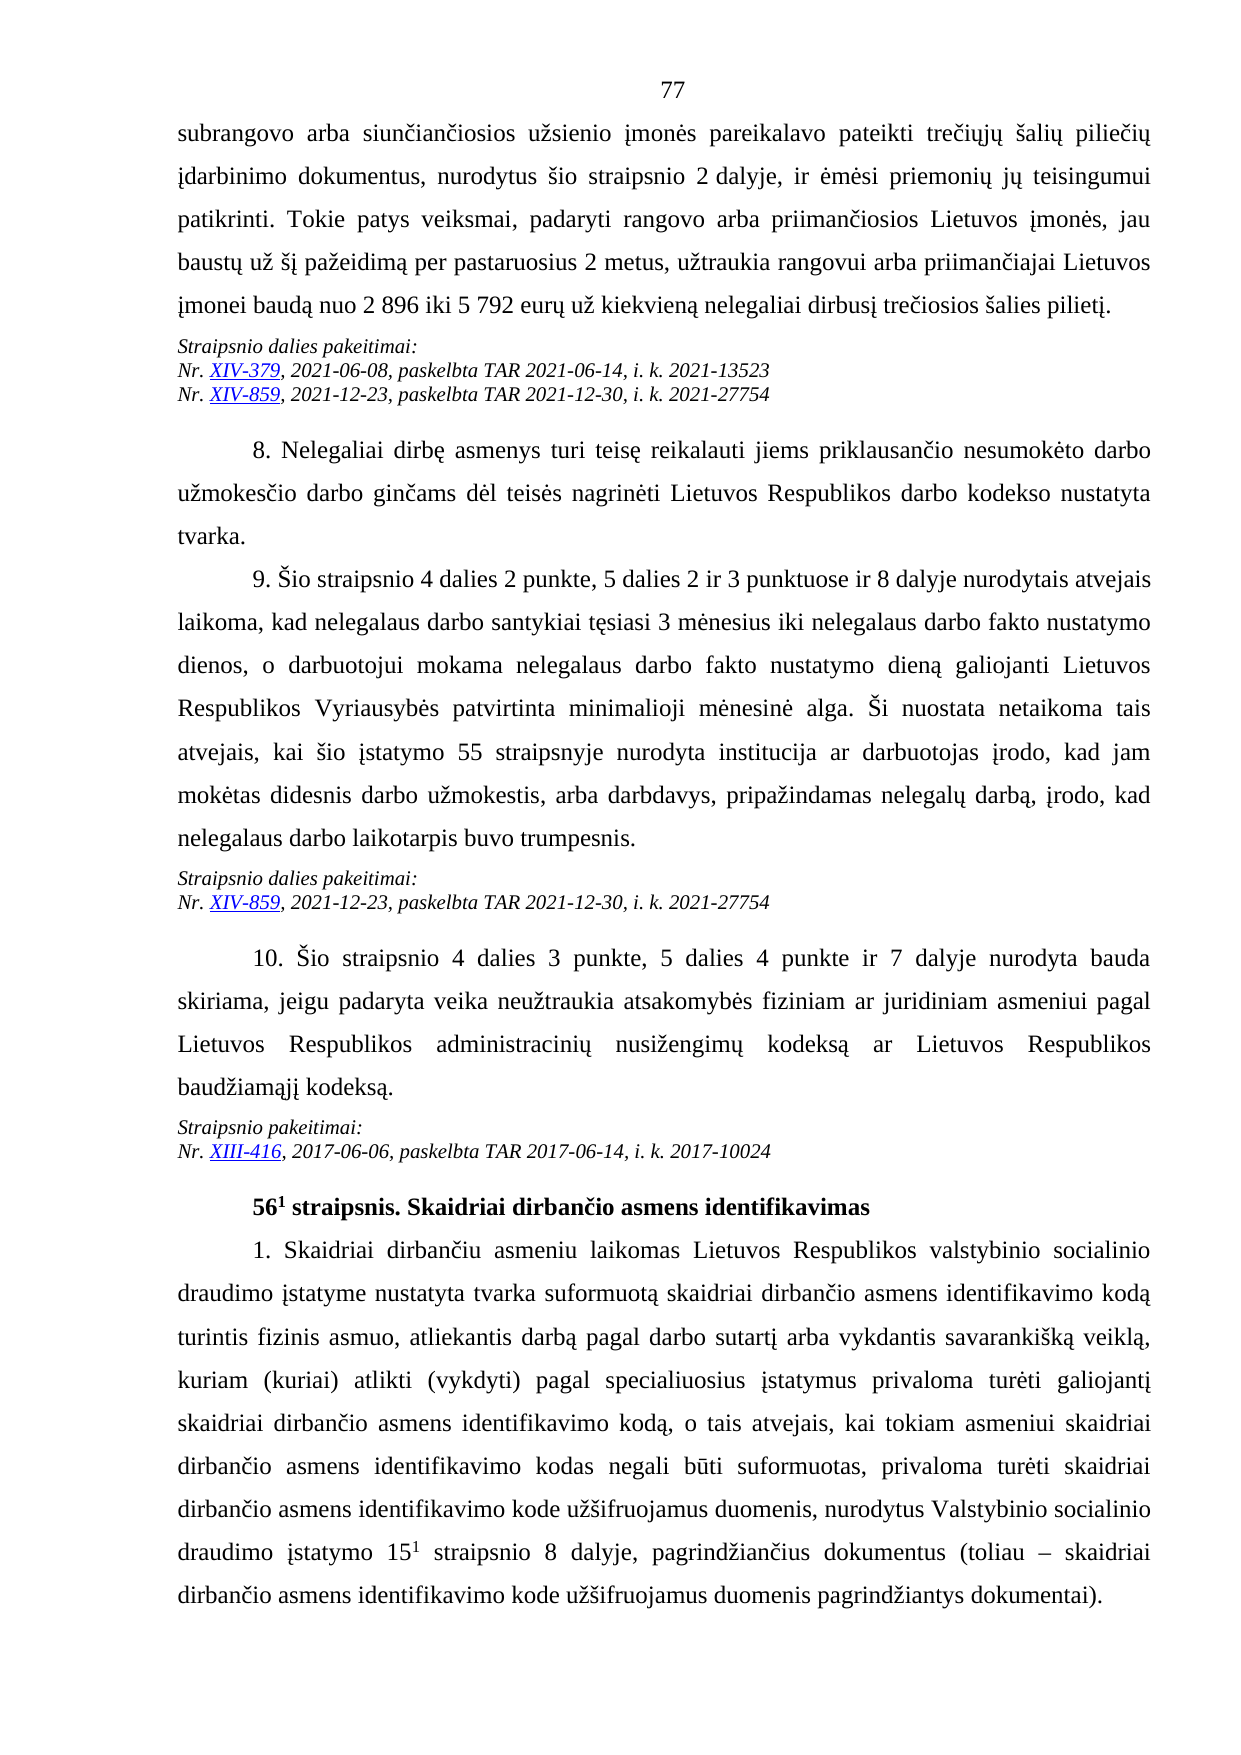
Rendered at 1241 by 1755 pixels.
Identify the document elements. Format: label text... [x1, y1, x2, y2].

text Straipsnio dalies pakeitimai: [177, 334, 1152, 358]
text 10. Šio straipsnio 4 dalies 3 punkte, 5 dalies 4 punkte ir 7 dalyje nurodyta bauda skiriama, jeigu padaryta veika neužtraukia atsakomybės fiziniam ar juridiniam asmeniui pagal Lietuvos Respublikos administracinių nusižengimų kodeksą ar Lietuvos Respublikos baudžiamąjį kodeksą. [177, 943, 1152, 1101]
text subrangovo arba siunčiančiosios užsienio įmonės pareikalavo pateikti trečiųjų šalių piliečių įdarbinimo dokumentus, nurodytus šio straipsnio 2 dalyje, ir ėmėsi priemonių jų teisingumui patikrinti. Tokie patys veiksmai, padaryti rangovo arba priimančiosios Lietuvos įmonės, jau baustų už šį pažeidimą per pastaruosius 2 metus, užtraukia rangovui arba priimančiajai Lietuvos įmonei baudą nuo 2 896 iki 5 792 eurų už kiekvieną nelegaliai dirbusį trečiosios šalies pilietį. [177, 118, 1152, 319]
text Nr. XIII-416, 2017-06-06, paskelbta TAR 2017-06-14, i. k. 2017-10024 [177, 1139, 1152, 1163]
text Nr. XIV-859, 2021-12-23, paskelbta TAR 2021-12-30, i. k. 2021-27754 [177, 382, 1152, 406]
text Nr. XIV-859, 2021-12-23, paskelbta TAR 2021-12-30, i. k. 2021-27754 [177, 890, 1152, 914]
text Straipsnio dalies pakeitimai: [177, 866, 1152, 890]
text 1. Skaidriai dirbančiu asmeniu laikomas Lietuvos Respublikos valstybinio socialinio draudimo įstatyme nustatyta tvarka suformuotą skaidriai dirbančio asmens identifikavimo kodą turintis fizinis asmuo, atliekantis darbą pagal darbo sutartį arba vykdantis savarankišką veiklą, kuriam (kuriai) atlikti (vykdyti) pagal specialiuosius įstatymus privaloma turėti galiojantį skaidriai dirbančio asmens identifikavimo kodą, o tais atvejais, kai tokiam asmeniui skaidriai dirbančio asmens identifikavimo kodas negali būti suformuotas, privaloma turėti skaidriai dirbančio asmens identifikavimo kode užšifruojamus duomenis, nurodytus Valstybinio socialinio draudimo įstatymo 151 straipsnio 8 dalyje, pagrindžiančius dokumentus (toliau – skaidriai dirbančio asmens identifikavimo kode užšifruojamus duomenis pagrindžiantys dokumentai). [177, 1235, 1152, 1609]
text 9. Šio straipsnio 4 dalies 2 punkte, 5 dalies 2 ir 3 punktuose ir 8 dalyje nurodytais atvejais laikoma, kad nelegalaus darbo santykiai tęsiasi 3 mėnesius iki nelegalaus darbo fakto nustatymo dienos, o darbuotojui mokama nelegalaus darbo fakto nustatymo dieną galiojanti Lietuvos Respublikos Vyriausybės patvirtinta minimalioji mėnesinė alga. Ši nuostata netaikoma tais atvejais, kai šio įstatymo 55 straipsnyje nurodyta institucija ar darbuotojas įrodo, kad jam mokėtas didesnis darbo užmokestis, arba darbdavys, pripažindamas nelegalų darbą, įrodo, kad nelegalaus darbo laikotarpis buvo trumpesnis. [177, 564, 1152, 852]
text Nr. XIV-379, 2021-06-08, paskelbta TAR 2021-06-14, i. k. 2021-13523 [177, 358, 1152, 382]
text Straipsnio pakeitimai: [177, 1115, 1152, 1139]
text 8. Nelegaliai dirbę asmenys turi teisę reikalauti jiems priklausančio nesumokėto darbo užmokesčio darbo ginčams dėl teisės nagrinėti Lietuvos Respublikos darbo kodekso nustatyta tvarka. [177, 435, 1152, 550]
text 561 straipsnis. Skaidriai dirbančio asmens identifikavimas [177, 1192, 1152, 1221]
